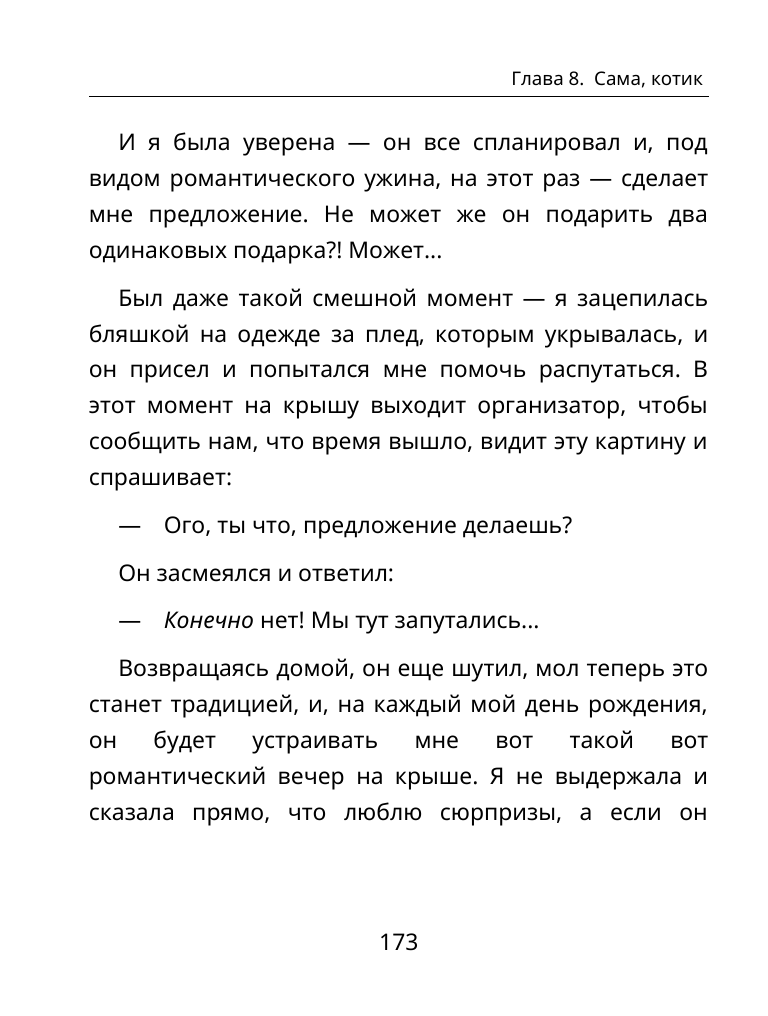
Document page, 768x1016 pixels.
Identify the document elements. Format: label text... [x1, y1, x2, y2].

list Ого, ты что, предложение делаешь? [88, 509, 709, 540]
text Он засмеялся и ответил: [88, 557, 709, 588]
text Возвращаясь домой, он еще шутил, мол теперь это станет традицией, и, на каждый мой день рождения, он будет устраивать мне вот такой вот романтический вечер на крыше. Я не выдержала и сказала прямо, что люблю сюрпризы, а если он [88, 652, 709, 827]
text И я была уверена — он все спланировал и, под видом романтического ужина, на этот раз — сделает мне предложение. Не может же он подарить два одинаковых подарка?! Может... [88, 126, 709, 265]
list Конечно нет! Мы тут запутались... [88, 604, 709, 636]
text Был даже такой смешной момент — я зацепилась бляшкой на одежде за плед, которым укрывалась, и он присел и попытался мне помочь распутаться. В этот момент на крышу выходит организатор, чтобы сообщить нам, что время вышло, видит эту картину и спрашивает: [88, 282, 709, 492]
